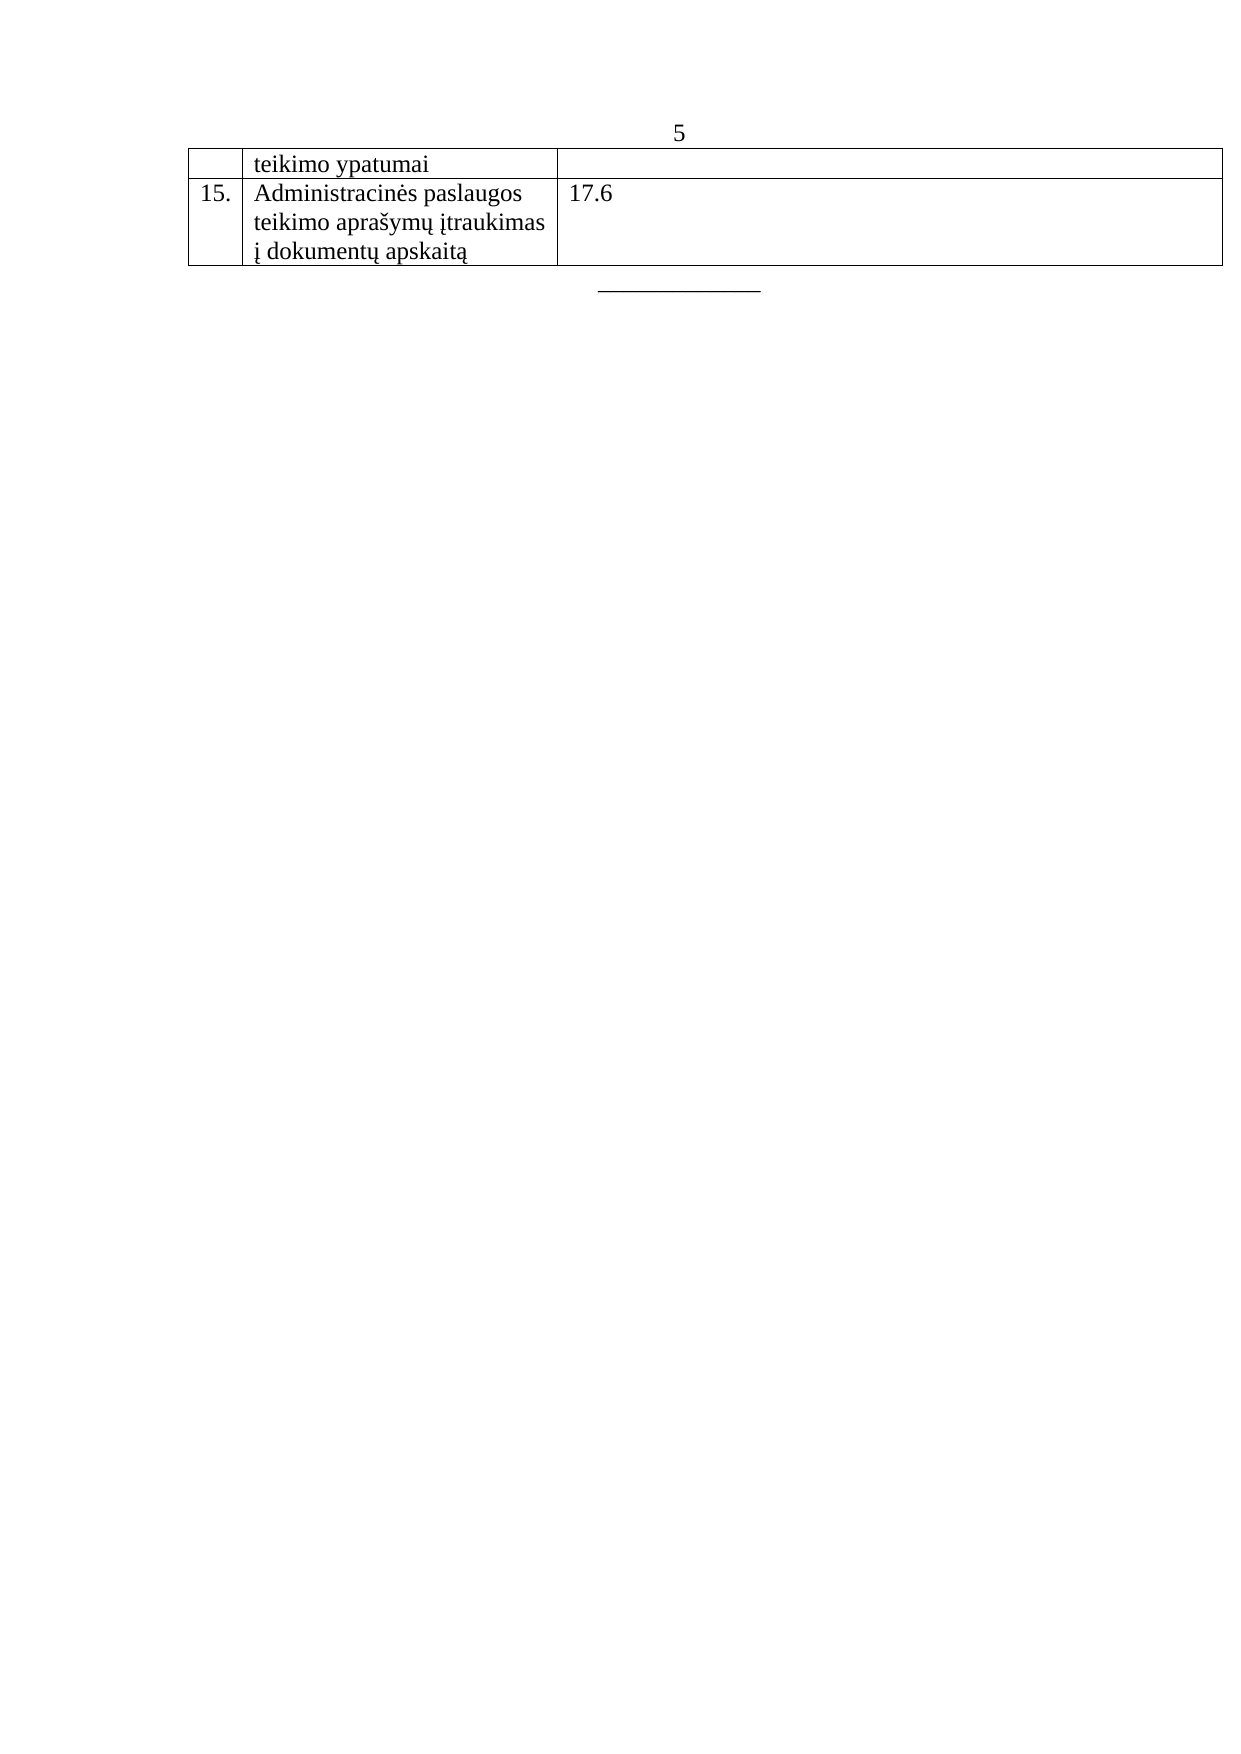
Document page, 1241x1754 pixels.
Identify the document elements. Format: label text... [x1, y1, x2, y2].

table_cell Administracinės paslaugos teikimo aprašymų įtraukimas į dokumentų apskaitą [243, 179, 557, 265]
table_cell teikimo ypatumai [243, 149, 557, 177]
table_cell 17.6 [558, 179, 1222, 265]
table_cell [558, 149, 1222, 177]
table_cell 15. [189, 179, 242, 265]
text _____________ [177, 266, 1181, 294]
table_cell [189, 149, 242, 177]
